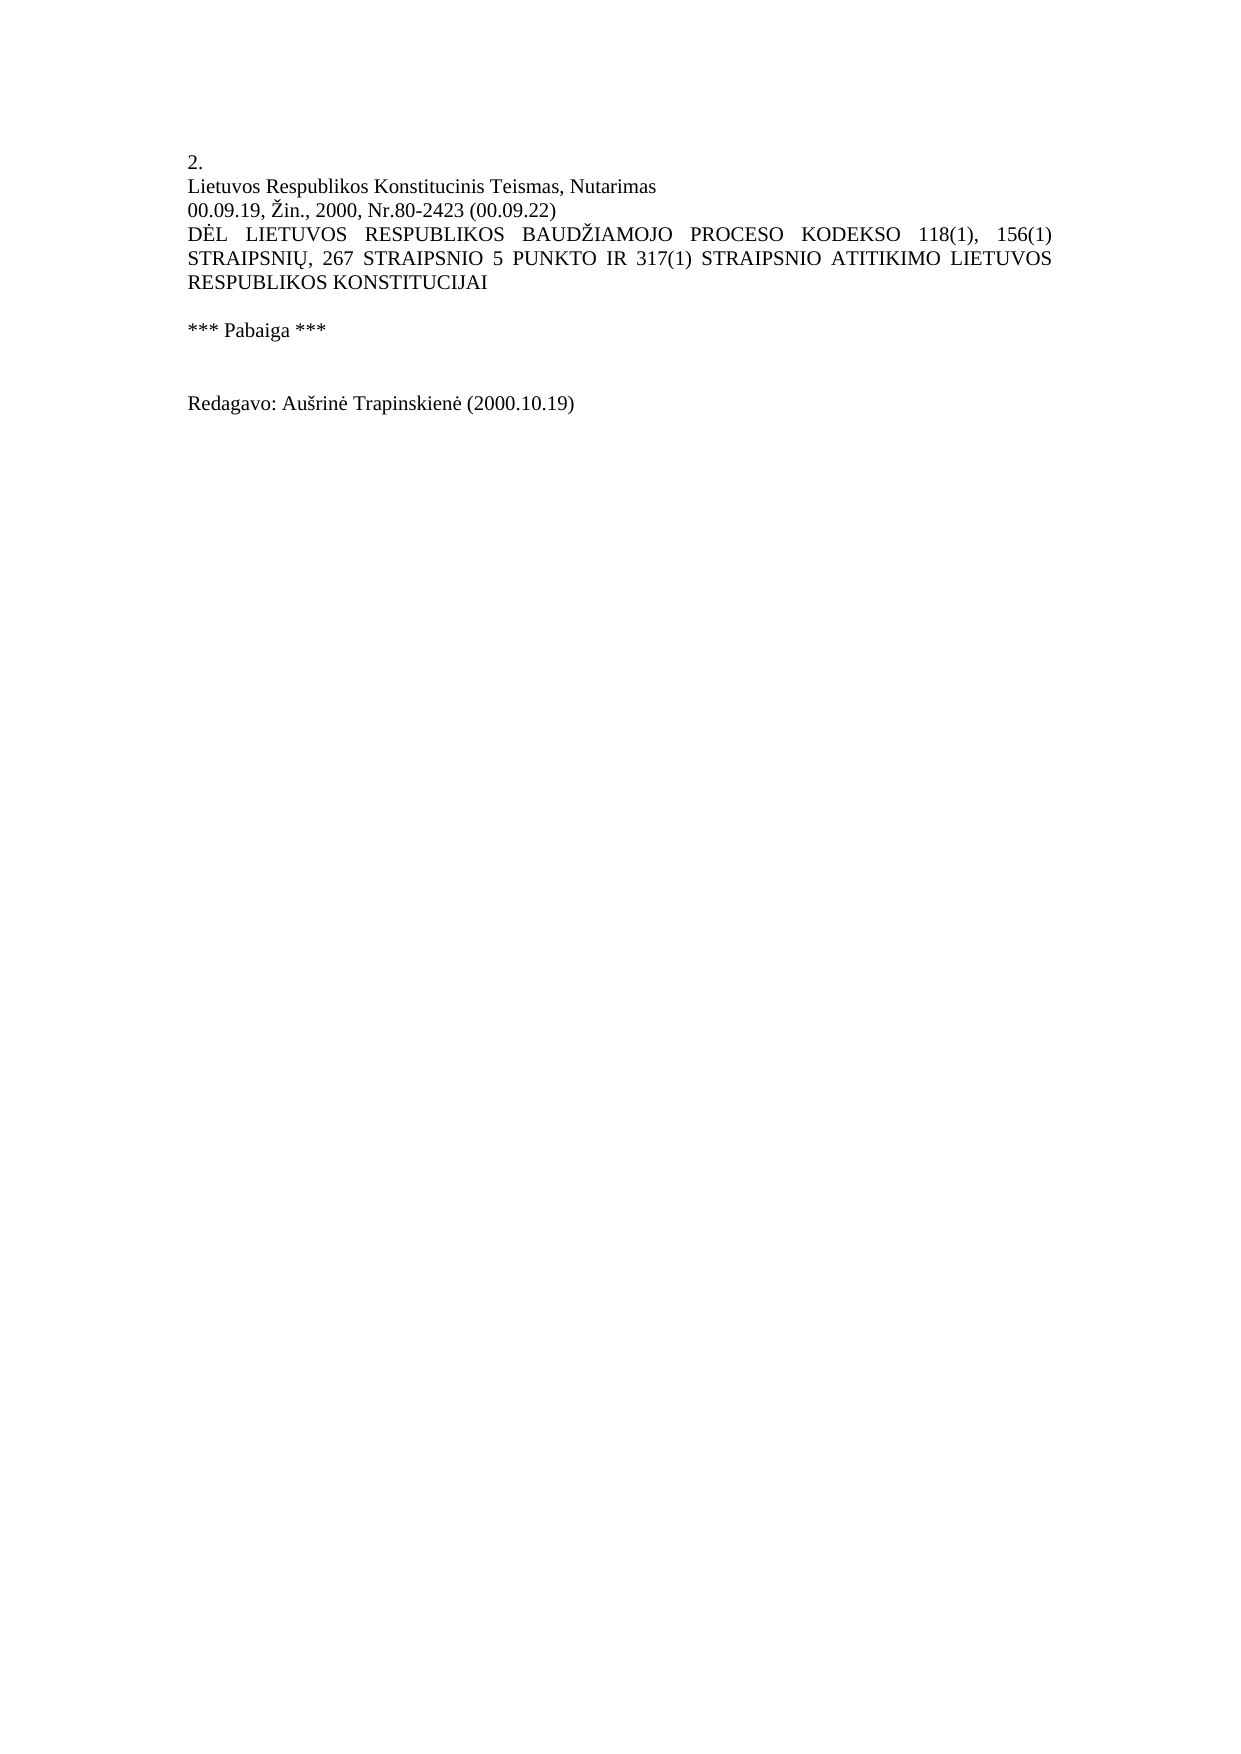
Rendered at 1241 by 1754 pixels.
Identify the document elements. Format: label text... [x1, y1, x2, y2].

text Lietuvos Respublikos Konstitucinis Teismas, Nutarimas [187, 174, 1053, 198]
text DĖL LIETUVOS RESPUBLIKOS BAUDŽIAMOJO PROCESO KODEKSO 118(1), 156(1) STRAIPSNIŲ, 267 STRAIPSNIO 5 PUNKTO IR 317(1) STRAIPSNIO ATITIKIMO LIETUVOS RESPUBLIKOS KONSTITUCIJAI [187, 222, 1053, 294]
text *** Pabaiga *** [187, 318, 1053, 342]
text 00.09.19, Žin., 2000, Nr.80-2423 (00.09.22) [187, 198, 1053, 222]
text 2. [187, 150, 1053, 174]
text Redagavo: Aušrinė Trapinskienė (2000.10.19) [187, 391, 1053, 415]
